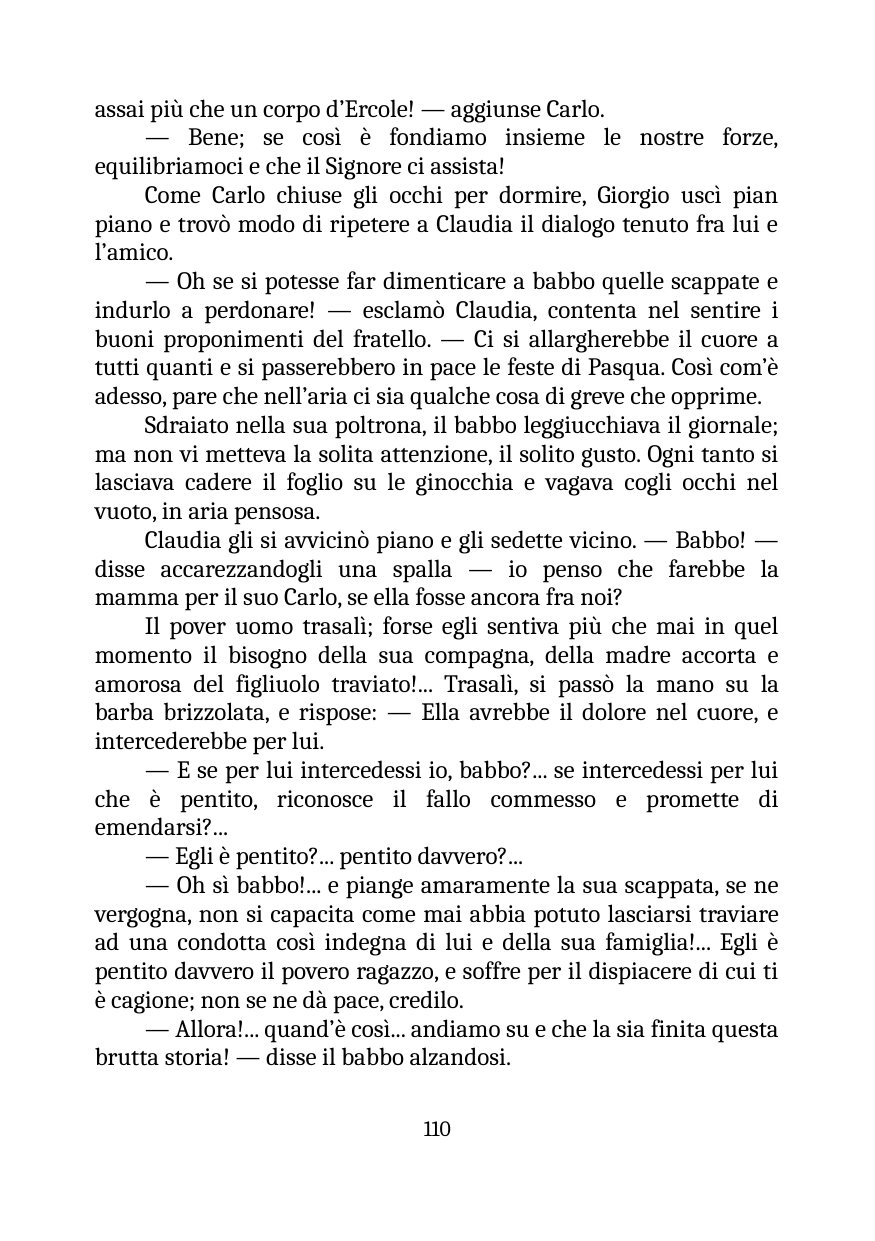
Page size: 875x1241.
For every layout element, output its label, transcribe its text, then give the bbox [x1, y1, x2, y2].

text — Egli è pentito?... pentito davvero?... [94, 842, 779, 871]
text — Oh sì babbo!... e piange amaramente la sua scappata, se ne vergogna, non si capacita come mai abbia potuto lasciarsi traviare ad una condotta così indegna di lui e della sua famiglia!... Egli è pentito davvero il povero ragazzo, e soffre per il dispiacere di cui ti è cagione; non se ne dà pace, credilo. [94, 871, 779, 1014]
text Sdraiato nella sua poltrona, il babbo leggiucchiava il giornale; ma non vi metteva la solita attenzione, il solito gusto. Ogni tanto si lasciava cadere il foglio su le ginocchia e vagava cogli occhi nel vuoto, in aria pensosa. [94, 411, 779, 526]
text — Oh se si potesse far dimenticare a babbo quelle scappate e indurlo a perdonare! — esclamò Claudia, contenta nel sentire i buoni proponimenti del fratello. — Ci si allargherebbe il cuore a tutti quanti e si passerebbero in pace le feste di Pasqua. Così com’è adesso, pare che nell’aria ci sia qualche cosa di greve che opprime. [94, 267, 779, 411]
text Come Carlo chiuse gli occhi per dormire, Giorgio uscì pian piano e trovò modo di ripetere a Claudia il dialogo tenuto fra lui e l’amico. [94, 181, 779, 267]
text — Allora!... quand’è così... andiamo su e che la sia finita questa brutta storia! — disse il babbo alzandosi. [94, 1014, 779, 1072]
text Il pover uomo trasalì; forse egli sentiva più che mai in quel momento il bisogno della sua compagna, della madre accorta e amorosa del figliuolo traviato!... Trasalì, si passò la mano su la barba brizzolata, e rispose: — Ella avrebbe il dolore nel cuore, e intercederebbe per lui. [94, 612, 779, 756]
text assai più che un corpo d’Ercole! — aggiunse Carlo. [94, 94, 779, 123]
text Claudia gli si avvicinò piano e gli sedette vicino. — Babbo! — disse accarezzandogli una spalla — io penso che farebbe la mamma per il suo Carlo, se ella fosse ancora fra noi? [94, 526, 779, 612]
text — E se per lui intercedessi io, babbo?... se intercedessi per lui che è pentito, riconosce il fallo commesso e promette di emendarsi?... [94, 756, 779, 842]
text — Bene; se così è fondiamo insieme le nostre forze, equilibriamoci e che il Signore ci assista! [94, 123, 779, 181]
